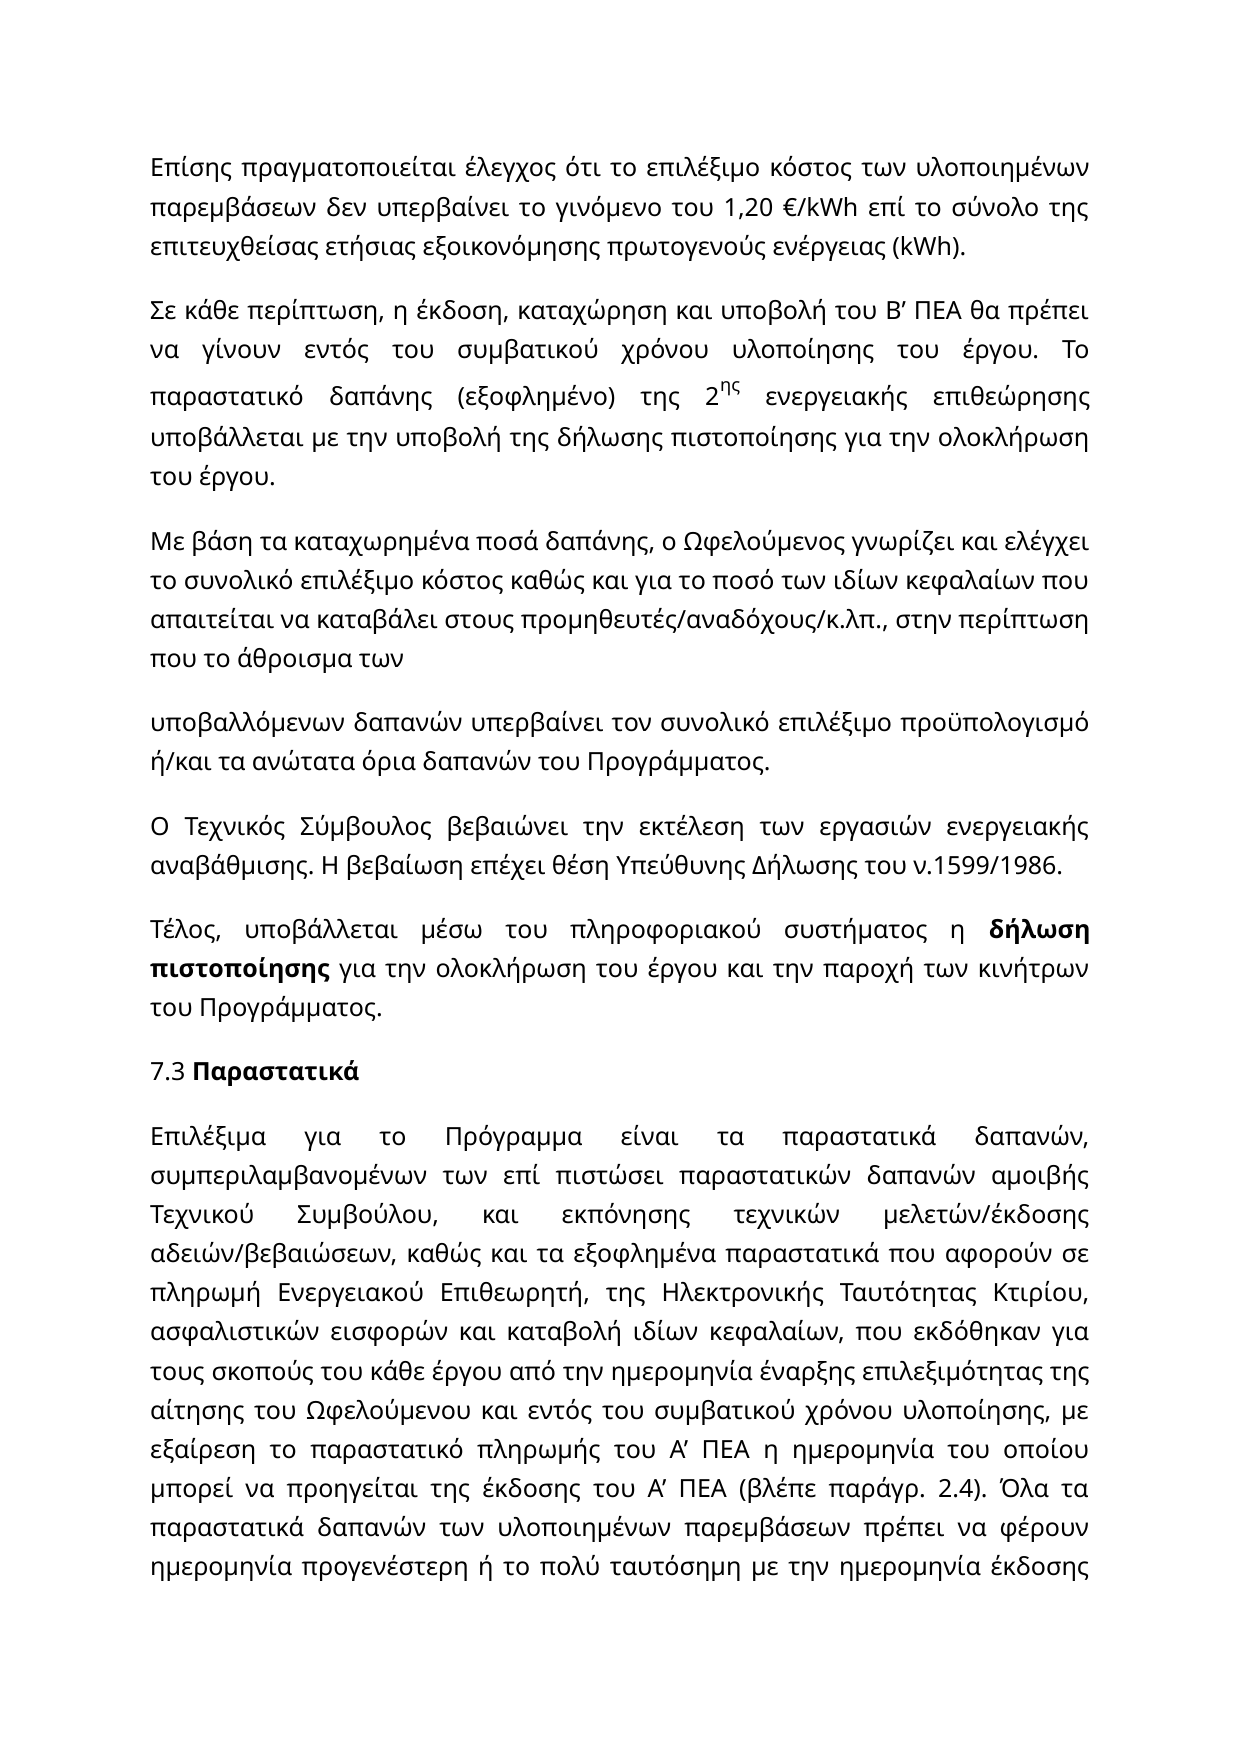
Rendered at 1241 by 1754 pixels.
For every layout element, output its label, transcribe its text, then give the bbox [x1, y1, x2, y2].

text Με βάση τα καταχωρημένα ποσά δαπάνης, ο Ωφελούμενος γνωρίζει και ελέγχει το συνολικό επιλέξιμο κόστος καθώς και για το ποσό των ιδίων κεφαλαίων που απαιτείται να καταβάλει στους προμηθευτές/αναδόχους/κ.λπ., στην περίπτωση που το άθροισμα των [150, 523, 1090, 675]
text Ο Τεχνικός Σύμβουλος βεβαιώνει την εκτέλεση των εργασιών ενεργειακής αναβάθμισης. Η βεβαίωση επέχει θέση Υπεύθυνης Δήλωσης του ν.1599/1986. [150, 808, 1090, 881]
text υποβαλλόμενων δαπανών υπερβαίνει τον συνολικό επιλέξιμο προϋπολογισμό ή/και τα ανώτατα όρια δαπανών του Προγράμματος. [150, 705, 1090, 778]
text 7.3 Παραστατικά [150, 1054, 1090, 1088]
text Σε κάθε περίπτωση, η έκδοση, καταχώρηση και υποβολή του Β’ ΠΕΑ θα πρέπει να γίνουν εντός του συμβατικού χρόνου υλοποίησης του έργου. Το παραστατικό δαπάνης (εξοφλημένο) της 2ης ενεργειακής επιθεώρησης υποβάλλεται με την υποβολή της δήλωσης πιστοποίησης για την ολοκλήρωση του έργου. [150, 292, 1090, 493]
text Επιλέξιμα για το Πρόγραμμα είναι τα παραστατικά δαπανών, συμπεριλαμβανομένων των επί πιστώσει παραστατικών δαπανών αμοιβής Τεχνικού Συμβούλου, και εκπόνησης τεχνικών μελετών/έκδοσης αδειών/βεβαιώσεων, καθώς και τα εξοφλημένα παραστατικά που αφορούν σε πληρωμή Ενεργειακού Επιθεωρητή, της Ηλεκτρονικής Ταυτότητας Κτιρίου, ασφαλιστικών εισφορών και καταβολή ιδίων κεφαλαίων, που εκδόθηκαν για τους σκοπούς του κάθε έργου από την ημερομηνία έναρξης επιλεξιμότητας της αίτησης του Ωφελούμενου και εντός του συμβατικού χρόνου υλοποίησης, με εξαίρεση το παραστατικό πληρωμής του Α’ ΠΕΑ η ημερομηνία του οποίου μπορεί να προηγείται της έκδοσης του Α’ ΠΕΑ (βλέπε παράγρ. 2.4). Όλα τα παραστατικά δαπανών των υλοποιημένων παρεμβάσεων πρέπει να φέρουν ημερομηνία προγενέστερη ή το πολύ ταυτόσημη με την ημερομηνία έκδοσης [150, 1118, 1090, 1583]
text Επίσης πραγματοποιείται έλεγχος ότι το επιλέξιμο κόστος των υλοποιημένων παρεμβάσεων δεν υπερβαίνει το γινόμενο του 1,20 €/kWh επί το σύνολο της επιτευχθείσας ετήσιας εξοικονόμησης πρωτογενούς ενέργειας (kWh). [150, 150, 1090, 262]
text Τέλος, υποβάλλεται μέσω του πληροφοριακού συστήματος η δήλωση πιστοποίησης για την ολοκλήρωση του έργου και την παροχή των κινήτρων του Προγράμματος. [150, 911, 1090, 1024]
